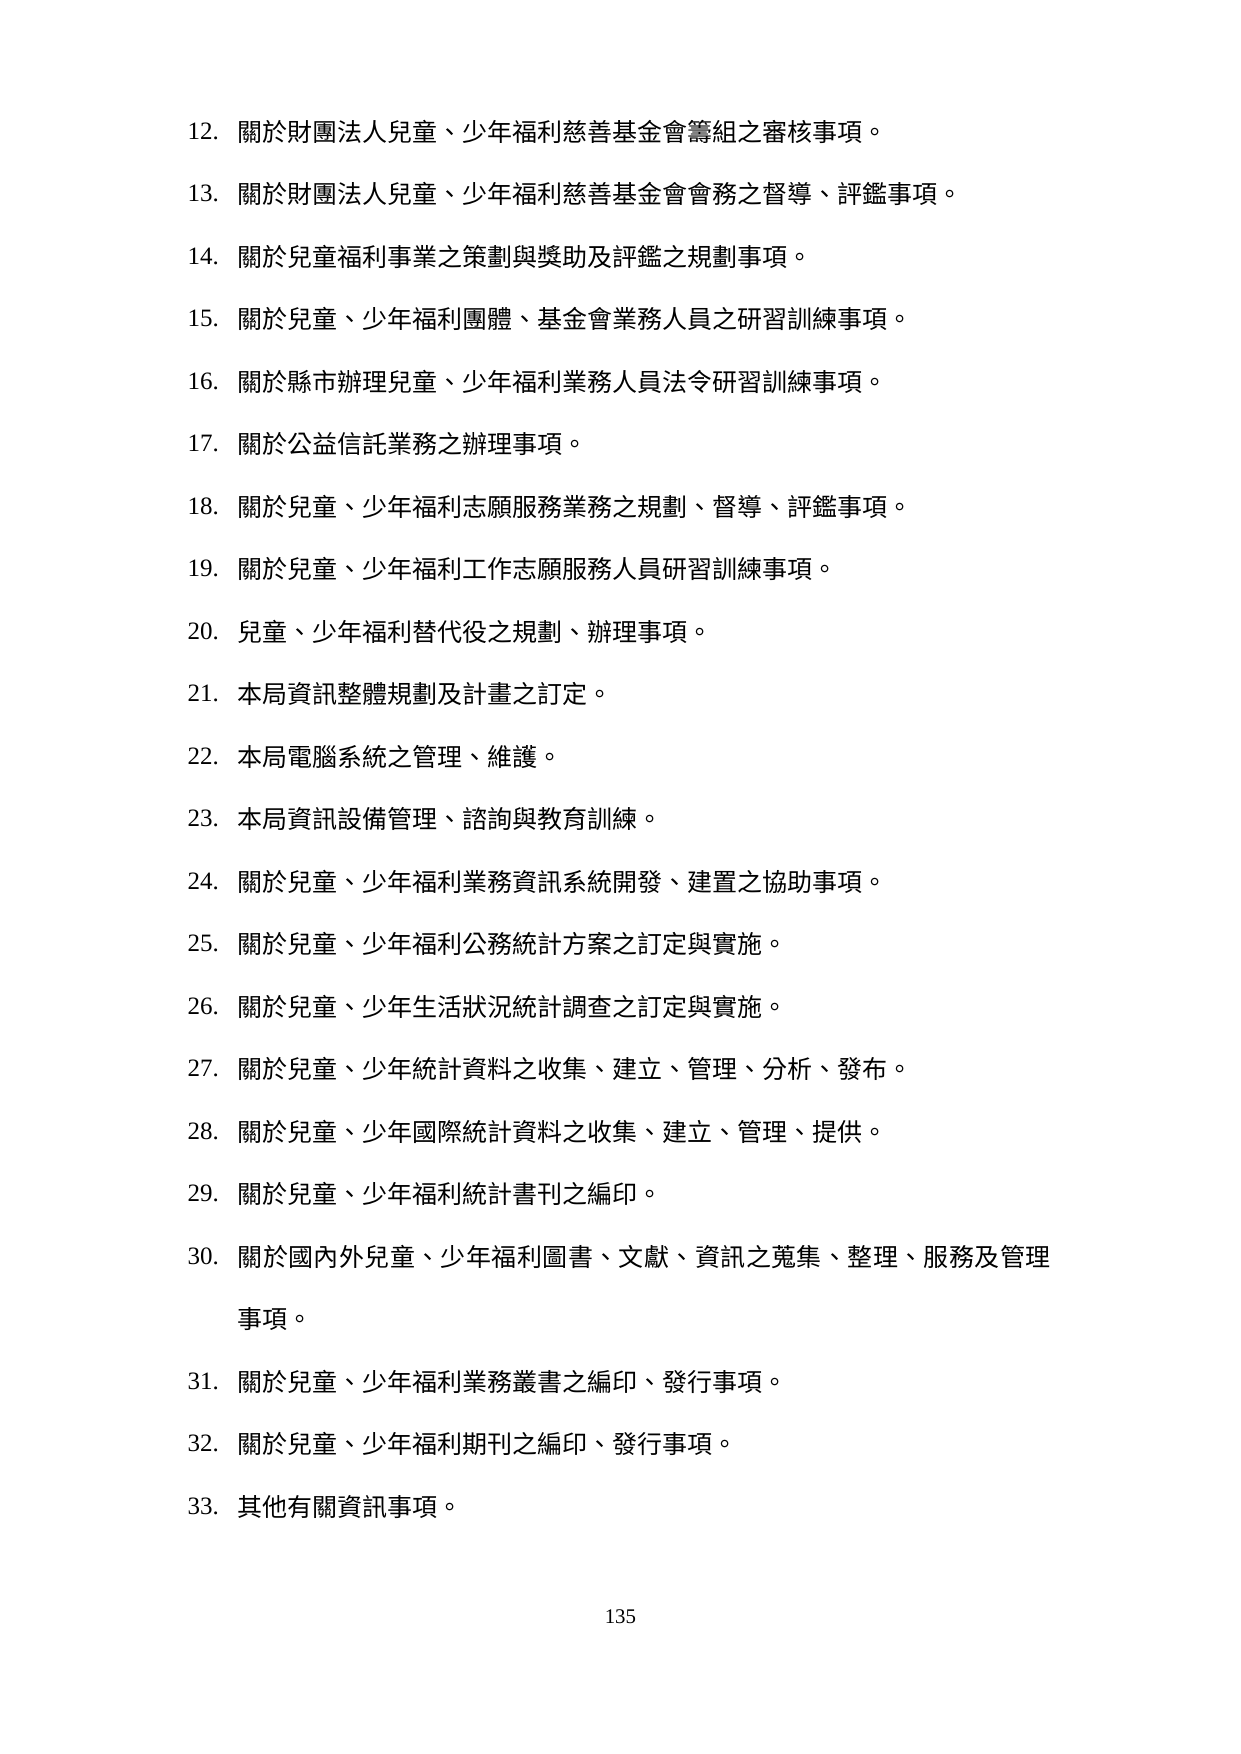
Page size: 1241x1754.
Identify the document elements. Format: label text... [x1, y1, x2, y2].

list 關於國內外兒童、少年福利圖書、文獻、資訊之蒐集、整理、服務及管理事項。 [187, 1214, 1053, 1339]
list 關於兒童、少年統計資料之收集、建立、管理、分析、發布。 [187, 1026, 1053, 1089]
list 關於兒童、少年國際統計資料之收集、建立、管理、提供。 [187, 1089, 1053, 1151]
list 本局資訊設備管理、諮詢與教育訓練。 [187, 776, 1053, 839]
list 關於兒童、少年福利業務資訊系統開發、建置之協助事項。 [187, 839, 1053, 901]
list 關於兒童、少年福利志願服務業務之規劃、督導、評鑑事項。 [187, 464, 1053, 526]
list 關於縣市辦理兒童、少年福利業務人員法令研習訓練事項。 [187, 339, 1053, 401]
list 其他有關資訊事項。 [187, 1464, 1053, 1526]
list 關於財團法人兒童、少年福利慈善基金會會務之督導、評鑑事項。 [187, 151, 1053, 214]
list 關於兒童、少年福利公務統計方案之訂定與實施。 [187, 901, 1053, 964]
list 關於兒童、少年福利工作志願服務人員研習訓練事項。 [187, 526, 1053, 589]
list 關於財團法人兒童、少年福利慈善基金會籌組之審核事項。 [187, 89, 1053, 151]
list 兒童、少年福利替代役之規劃、辦理事項。 [187, 589, 1053, 651]
list 關於兒童、少年福利期刊之編印、發行事項。 [187, 1401, 1053, 1464]
list 本局資訊整體規劃及計畫之訂定。 [187, 651, 1053, 714]
list 本局電腦系統之管理、維護。 [187, 714, 1053, 776]
list 關於兒童、少年生活狀況統計調查之訂定與實施。 [187, 964, 1053, 1026]
list 關於兒童、少年福利業務叢書之編印、發行事項。 [187, 1339, 1053, 1401]
list 關於公益信託業務之辦理事項。 [187, 401, 1053, 464]
list 關於兒童福利事業之策劃與獎助及評鑑之規劃事項。 [187, 214, 1053, 276]
list 關於兒童、少年福利統計書刊之編印。 [187, 1151, 1053, 1214]
list 關於兒童、少年福利團體、基金會業務人員之研習訓練事項。 [187, 276, 1053, 339]
